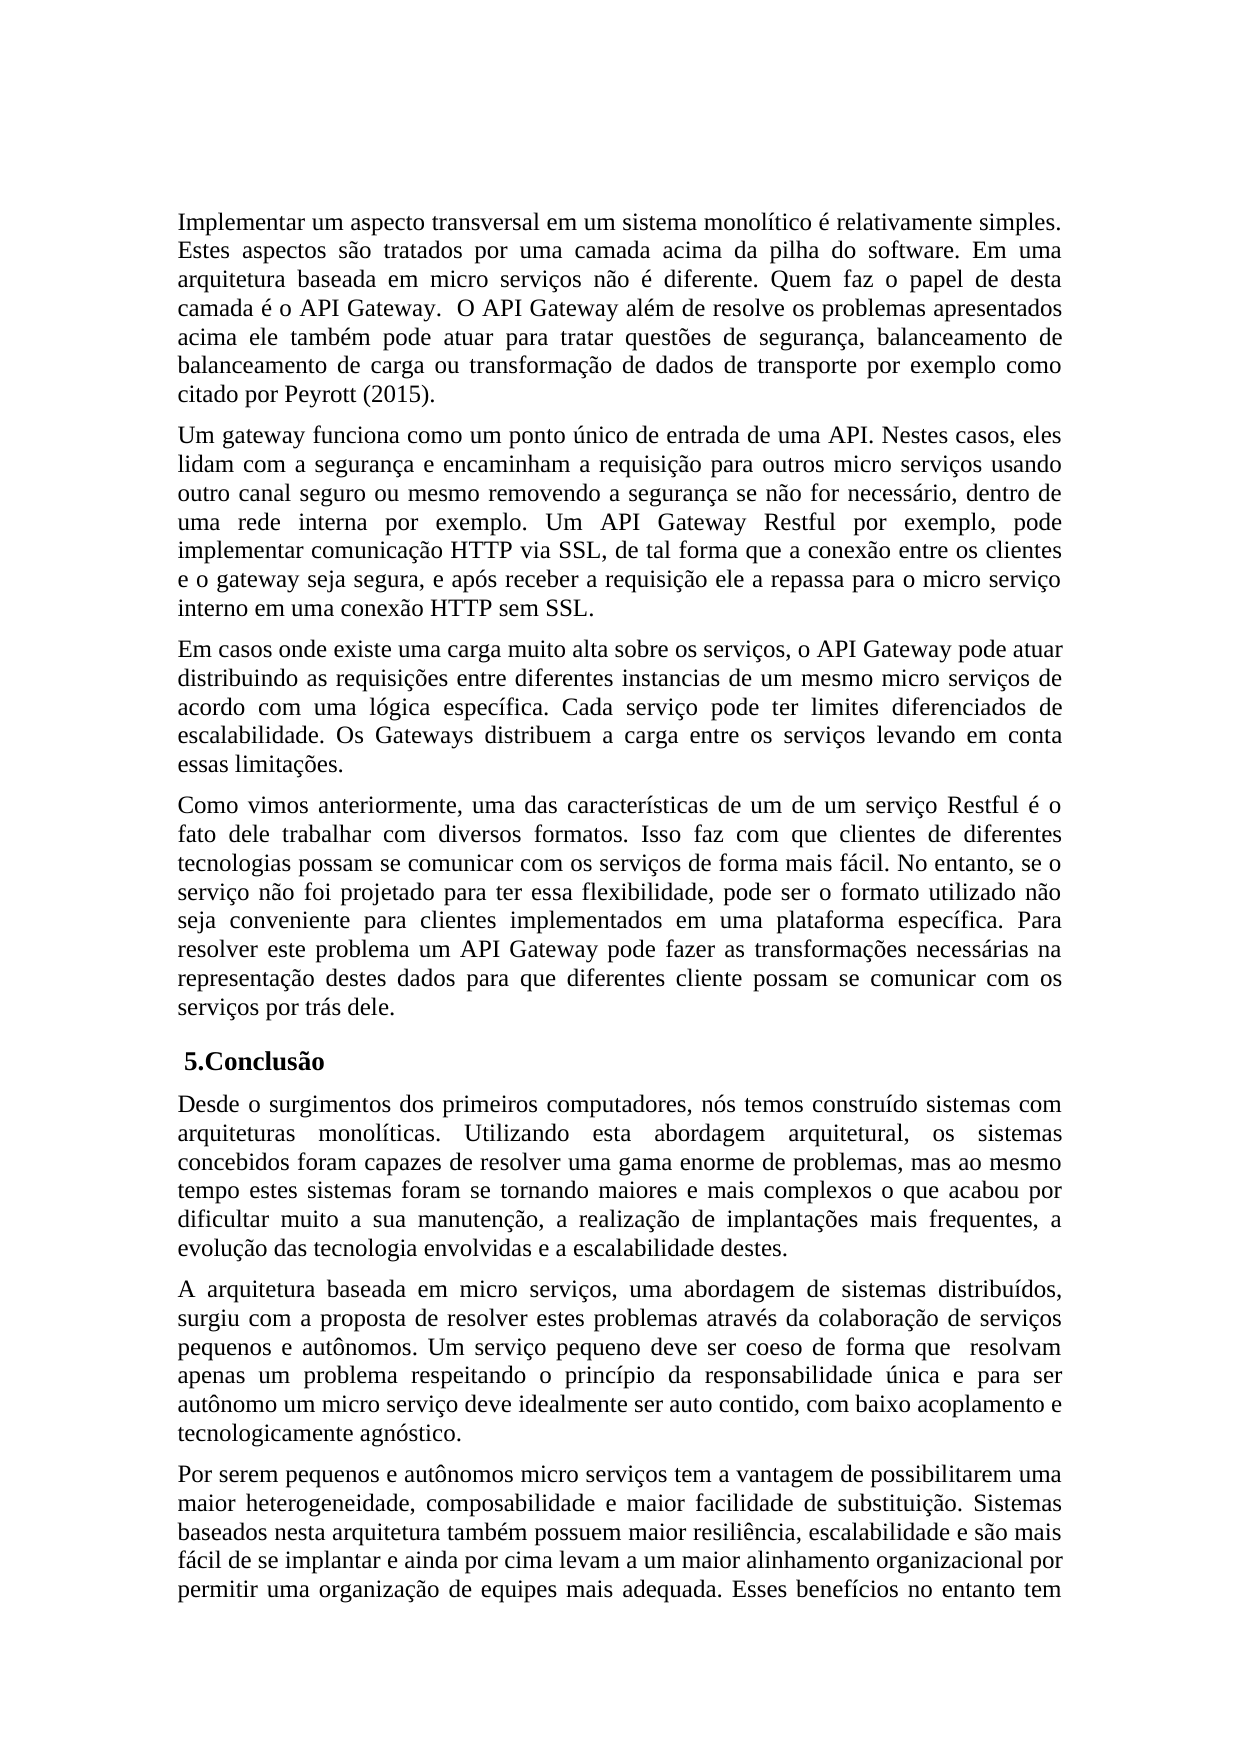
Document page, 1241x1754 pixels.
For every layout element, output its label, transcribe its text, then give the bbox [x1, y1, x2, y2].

text Por serem pequenos e autônomos micro serviços tem a vantagem de possibilitarem uma maior heterogeneidade, composabilidade e maior facilidade de substituição. Sistemas baseados nesta arquitetura também possuem maior resiliência, escalabilidade e são mais fácil de se implantar e ainda por cima levam a um maior alinhamento organizacional por permitir uma organização de equipes mais adequada. Esses benefícios no entanto tem [177, 1459, 1063, 1603]
text Implementar um aspecto transversal em um sistema monolítico é relativamente simples. Estes aspectos são tratados por uma camada acima da pilha do software. Em uma arquitetura baseada em micro serviços não é diferente. Quem faz o papel de desta camada é o API Gateway. O API Gateway além de resolve os problemas apresentados acima ele também pode atuar para tratar questões de segurança, balanceamento de balanceamento de carga ou transformação de dados de transporte por exemplo como citado por Peyrott (2015). [177, 207, 1063, 408]
text Em casos onde existe uma carga muito alta sobre os serviços, o API Gateway pode atuar distribuindo as requisições entre diferentes instancias de um mesmo micro serviços de acordo com uma lógica específica. Cada serviço pode ter limites diferenciados de escalabilidade. Os Gateways distribuem a carga entre os serviços levando em conta essas limitações. [177, 634, 1063, 778]
text Desde o surgimentos dos primeiros computadores, nós temos construído sistemas com arquiteturas monolíticas. Utilizando esta abordagem arquitetural, os sistemas concebidos foram capazes de resolver uma gama enorme de problemas, mas ao mesmo tempo estes sistemas foram se tornando maiores e mais complexos o que acabou por dificultar muito a sua manutenção, a realização de implantações mais frequentes, a evolução das tecnologia envolvidas e a escalabilidade destes. [177, 1089, 1063, 1262]
text Um gateway funciona como um ponto único de entrada de uma API. Nestes casos, eles lidam com a segurança e encaminham a requisição para outros micro serviços usando outro canal seguro ou mesmo removendo a segurança se não for necessário, dentro de uma rede interna por exemplo. Um API Gateway Restful por exemplo, pode implementar comunicação HTTP via SSL, de tal forma que a conexão entre os clientes e o gateway seja segura, e após receber a requisição ele a repassa para o micro serviço interno em uma conexão HTTP sem SSL. [177, 421, 1063, 622]
text Como vimos anteriormente, uma das características de um de um serviço Restful é o fato dele trabalhar com diversos formatos. Isso faz com que clientes de diferentes tecnologias possam se comunicar com os serviços de forma mais fácil. No entanto, se o serviço não foi projetado para ter essa flexibilidade, pode ser o formato utilizado não seja conveniente para clientes implementados em uma plataforma específica. Para resolver este problema um API Gateway pode fazer as transformações necessárias na representação destes dados para que diferentes cliente possam se comunicar com os serviços por trás dele. [177, 791, 1063, 1021]
subtitle Conclusão [177, 1046, 1063, 1077]
text A arquitetura baseada em micro serviços, uma abordagem de sistemas distribuídos, surgiu com a proposta de resolver estes problemas através da colaboração de serviços pequenos e autônomos. Um serviço pequeno deve ser coeso de forma que resolvam apenas um problema respeitando o princípio da responsabilidade única e para ser autônomo um micro serviço deve idealmente ser auto contido, com baixo acoplamento e tecnologicamente agnóstico. [177, 1274, 1063, 1447]
